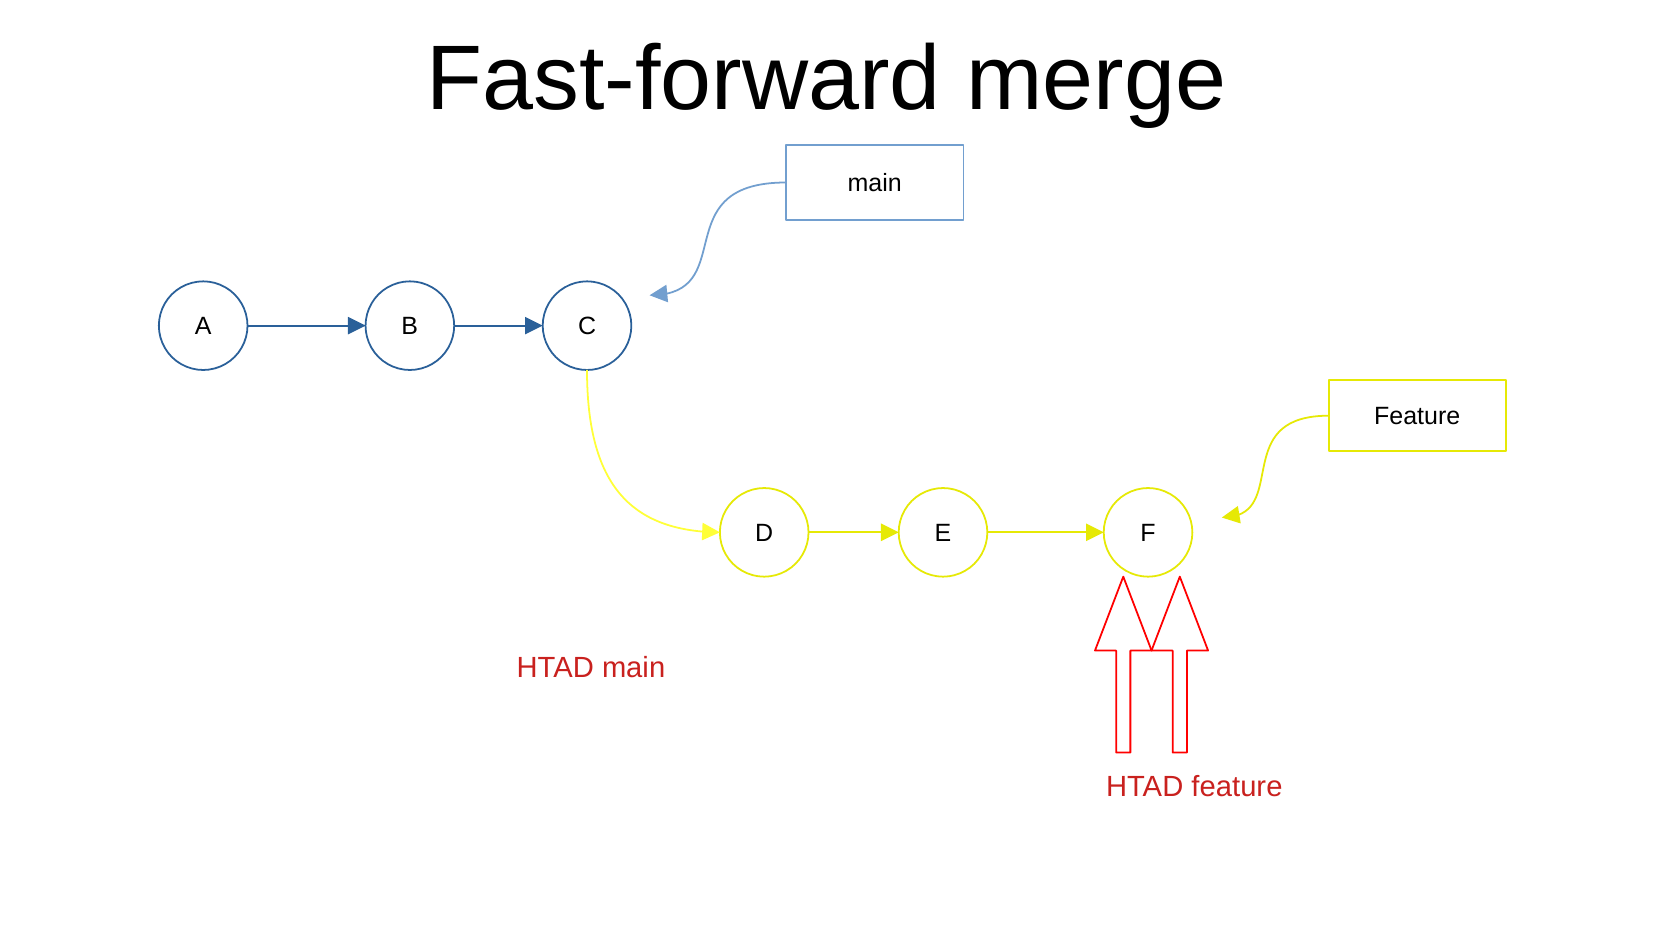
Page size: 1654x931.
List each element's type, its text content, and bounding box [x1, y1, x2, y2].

text_box main [786, 156, 964, 220]
text_box E [898, 488, 988, 577]
text_box D [719, 488, 809, 577]
text_box Feature [1328, 380, 1506, 452]
text_box C [542, 281, 632, 370]
text_box HTAD main [501, 649, 681, 692]
text_box F [1103, 488, 1193, 577]
title Fast-forward merge [82, 0, 1571, 156]
text_box B [365, 281, 455, 370]
text_box HTAD feature [1091, 767, 1298, 810]
text_box [1095, 576, 1209, 753]
text_box A [158, 281, 248, 370]
